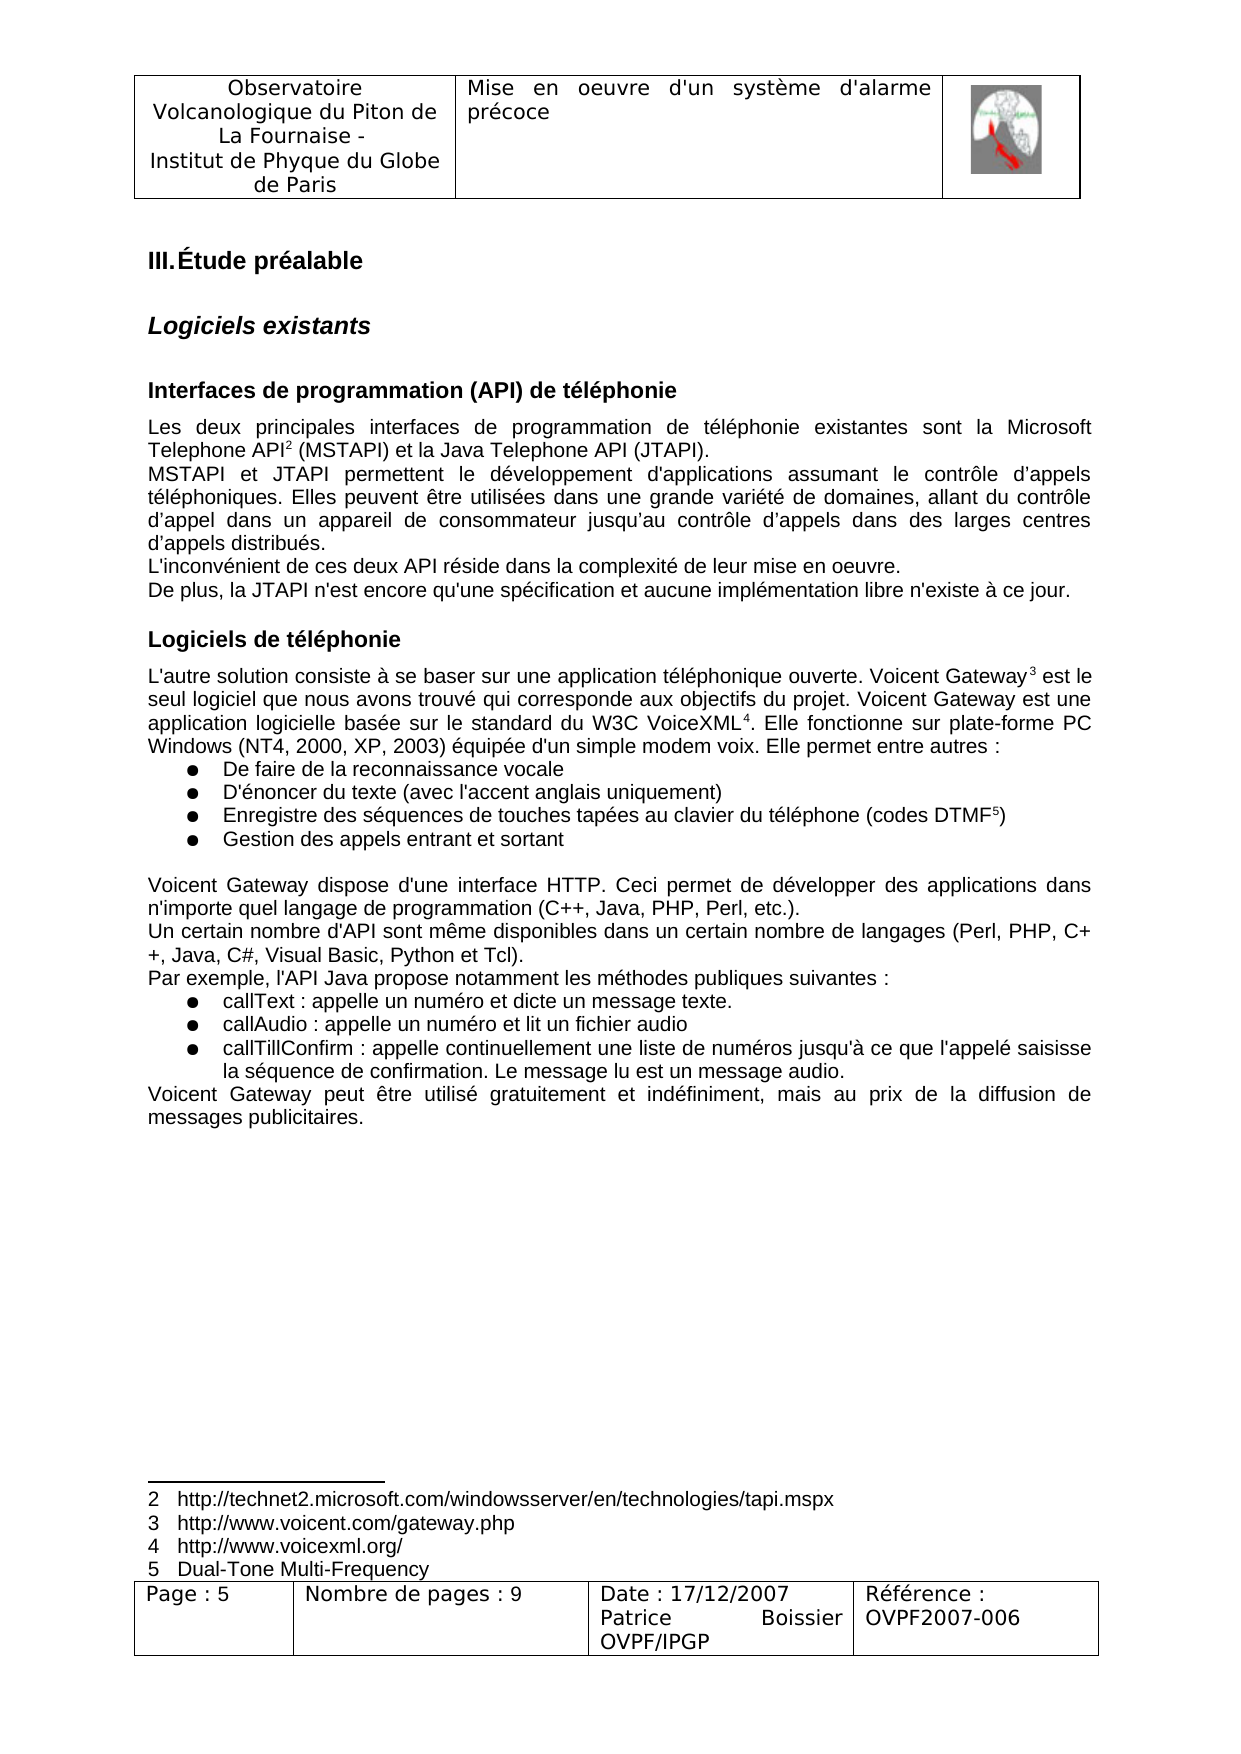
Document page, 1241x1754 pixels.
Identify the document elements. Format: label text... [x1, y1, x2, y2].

text http://technet2.microsoft.com/windowsserver/en/technologies/tapi.mspx [148, 1488, 1092, 1511]
subtitle Étude préalable [148, 247, 1092, 274]
text Voicent Gateway peut être utilisé gratuitement et indéfiniment, mais au prix de la diffusion de messages publicitaires. [148, 1083, 1092, 1129]
list callAudio : appelle un numéro et lit un fichier audio [185, 1013, 1092, 1036]
list De faire de la reconnaissance vocale [185, 757, 1092, 781]
list Gestion des appels entrant et sortant [185, 827, 1092, 850]
list callTillConfirm : appelle continuellement une liste de numéros jusqu'à ce que l'appelé saisisse la séquence de confirmation. Le message lu est un message audio. [185, 1036, 1092, 1083]
picture [970, 85, 1042, 174]
text Voicent Gateway dispose d'une interface HTTP. Ceci permet de développer des applications dans n'importe quel langage de programmation (C++, Java, PHP, Perl, etc.). [148, 874, 1092, 920]
text MSTAPI et JTAPI permettent le développement d'applications assumant le contrôle d’appels téléphoniques. Elles peuvent être utilisées dans une grande variété de domaines, allant du contrôle d’appel dans un appareil de consommateur jusqu’au contrôle d’appels dans des larges centres d’appels distribués. [148, 462, 1092, 555]
text http://www.voicexml.org/ [148, 1534, 1092, 1557]
text Les deux principales interfaces de programmation de téléphonie existantes sont la Microsoft Telephone API (MSTAPI) et la Java Telephone API (JTAPI). [148, 416, 1092, 462]
subtitle Logiciels existants [148, 312, 1092, 340]
subtitle Logiciels de téléphonie [148, 626, 1092, 652]
text Par exemple, l'API Java propose notamment les méthodes publiques suivantes : [148, 967, 1092, 990]
text L'autre solution consiste à se baser sur une application téléphonique ouverte. Voicent Gateway est le seul logiciel que nous avons trouvé qui corresponde aux objectifs du projet. Voicent Gateway est une application logicielle basée sur le standard du W3C VoiceXML. Elle fonctionne sur plate-forme PC Windows (NT4, 2000, XP, 2003) équipée d'un simple modem voix. Elle permet entre autres : [148, 664, 1092, 757]
text De plus, la JTAPI n'est encore qu'une spécification et aucune implémentation libre n'existe à ce jour. [148, 578, 1092, 601]
subtitle Interfaces de programmation (API) de téléphonie [148, 377, 1092, 403]
list callText : appelle un numéro et dicte un message texte. [185, 990, 1092, 1013]
text Un certain nombre d'API sont même disponibles dans un certain nombre de langages (Perl, PHP, C++, Java, C#, Visual Basic, Python et Tcl). [148, 920, 1092, 967]
text L'inconvénient de ces deux API réside dans la complexité de leur mise en oeuvre. [148, 555, 1092, 578]
list D'énoncer du texte (avec l'accent anglais uniquement) [185, 781, 1092, 804]
list Enregistre des séquences de touches tapées au clavier du téléphone (codes DTMF) [185, 804, 1092, 827]
list Dual-Tone Multi-Frequency [148, 1557, 1092, 1581]
text http://www.voicent.com/gateway.php [148, 1511, 1092, 1534]
